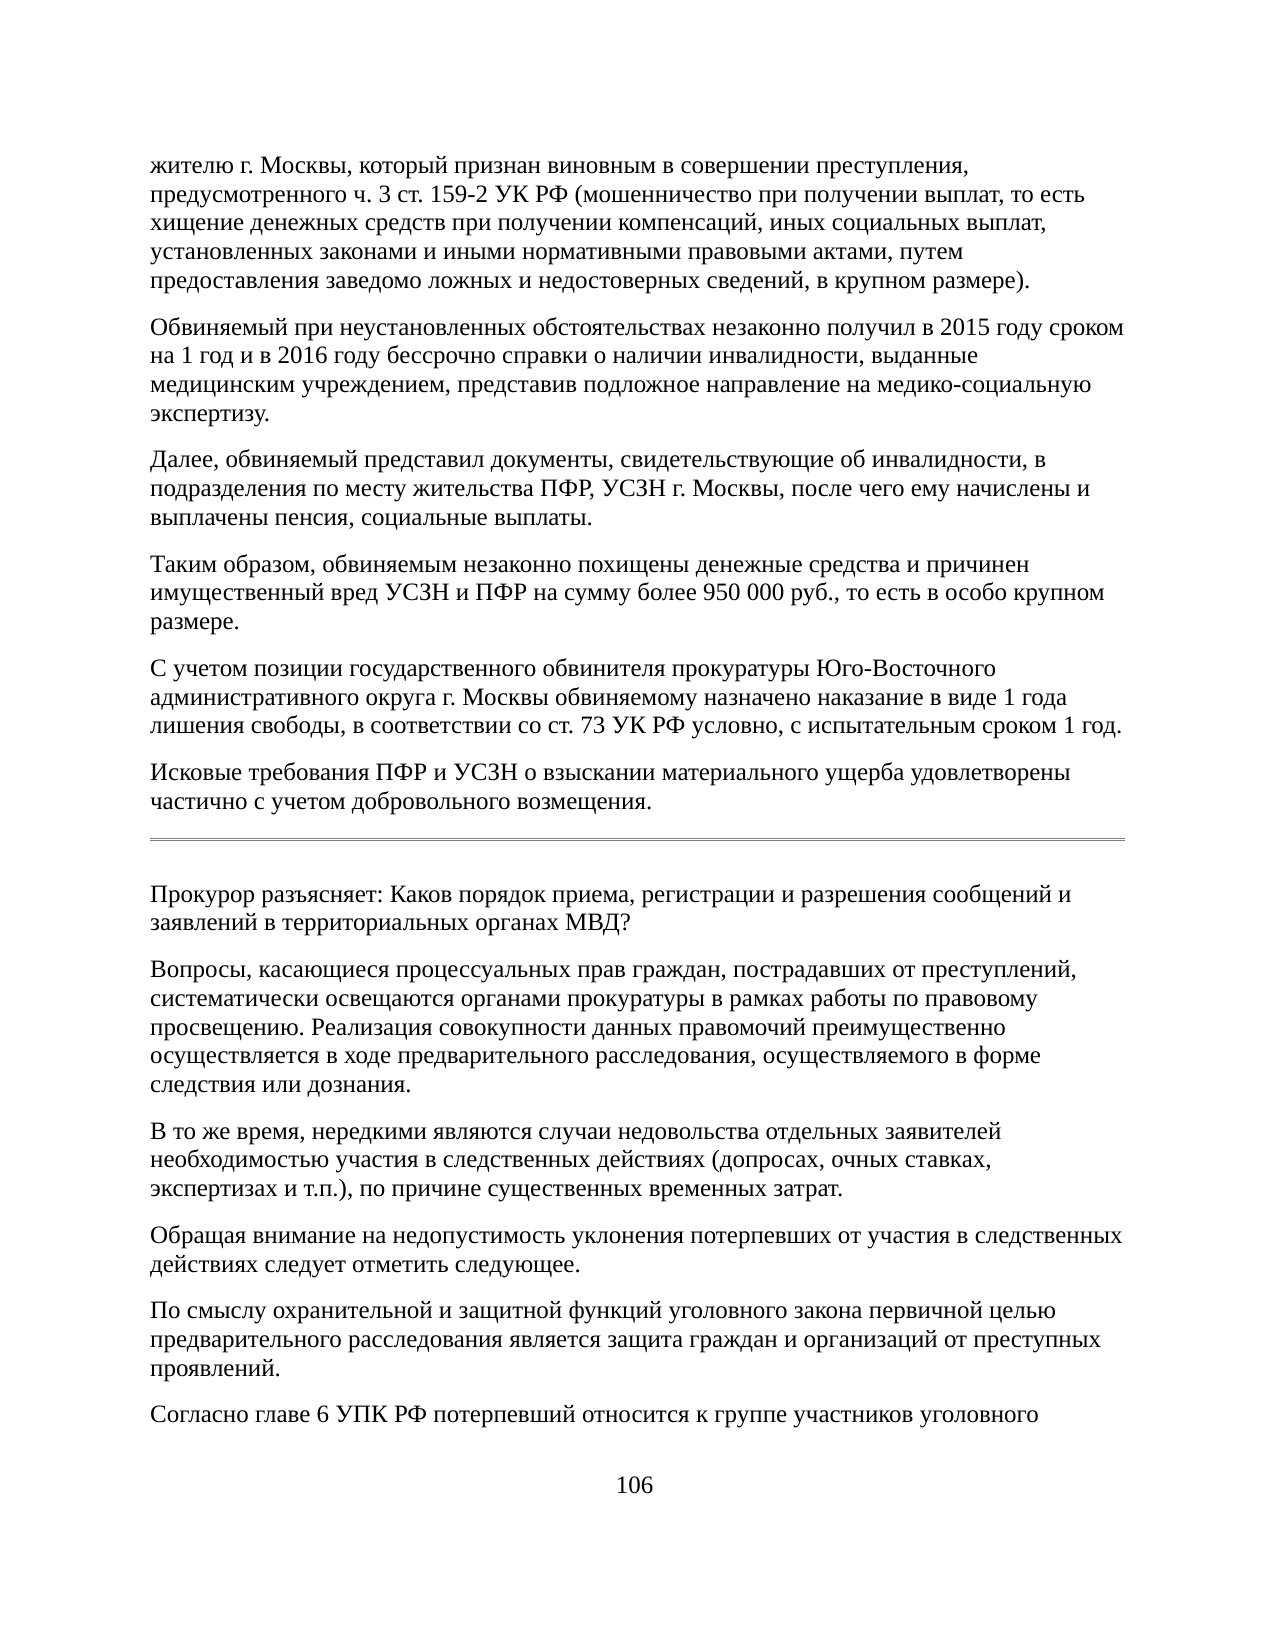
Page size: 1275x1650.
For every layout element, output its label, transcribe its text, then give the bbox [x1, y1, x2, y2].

text Согласно главе 6 УПК РФ потерпевший относится к группе участников уголовного [150, 1399, 1125, 1428]
text По смыслу охранительной и защитной функций уголовного закона первичной целью предварительного расследования является защита граждан и организаций от преступных проявлений. [150, 1295, 1125, 1382]
text Обращая внимание на недопустимость уклонения потерпевших от участия в следственных действиях следует отметить следующее. [150, 1220, 1125, 1277]
text Таким образом, обвиняемым незаконно похищены денежные средства и причинен имущественный вред УСЗН и ПФР на сумму более 950 000 руб., то есть в особо крупном размере. [150, 549, 1125, 635]
text Вопросы, касающиеся процессуальных прав граждан, пострадавших от преступлений, систематически освещаются органами прокуратуры в рамках работы по правовому просвещению. Реализация совокупности данных правомочий преимущественно осуществляется в ходе предварительного расследования, осуществляемого в форме следствия или дознания. [150, 954, 1125, 1098]
text Прокурор разъясняет: Каков порядок приема, регистрации и разрешения сообщений и заявлений в территориальных органах МВД? [150, 879, 1125, 936]
text Далее, обвиняемый представил документы, свидетельствующие об инвалидности, в подразделения по месту жительства ПФР, УСЗН г. Москвы, после чего ему начислены и выплачены пенсия, социальные выплаты. [150, 444, 1125, 531]
text Исковые требования ПФР и УСЗН о взыскании материального ущерба удовлетворены частично с учетом добровольного возмещения. [150, 757, 1125, 814]
text Обвиняемый при неустановленных обстоятельствах незаконно получил в 2015 году сроком на 1 год и в 2016 году бессрочно справки о наличии инвалидности, выданные медицинским учреждением, представив подложное направление на медико-социальную экспертизу. [150, 312, 1125, 427]
text жителю г. Москвы, который признан виновным в совершении преступления, предусмотренного ч. 3 ст. 159-2 УК РФ (мошенничество при получении выплат, то есть хищение денежных средств при получении компенсаций, иных социальных выплат, установленных законами и иными нормативными правовыми актами, путем предоставления заведомо ложных и недостоверных сведений, в крупном размере). [150, 150, 1125, 294]
text В то же время, нередкими являются случаи недовольства отдельных заявителей необходимостью участия в следственных действиях (допросах, очных ставках, экспертизах и т.п.), по причине существенных временных затрат. [150, 1116, 1125, 1202]
text С учетом позиции государственного обвинителя прокуратуры Юго-Восточного административного округа г. Москвы обвиняемому назначено наказание в виде 1 года лишения свободы, в соответствии со ст. 73 УК РФ условно, с испытательным сроком 1 год. [150, 653, 1125, 739]
